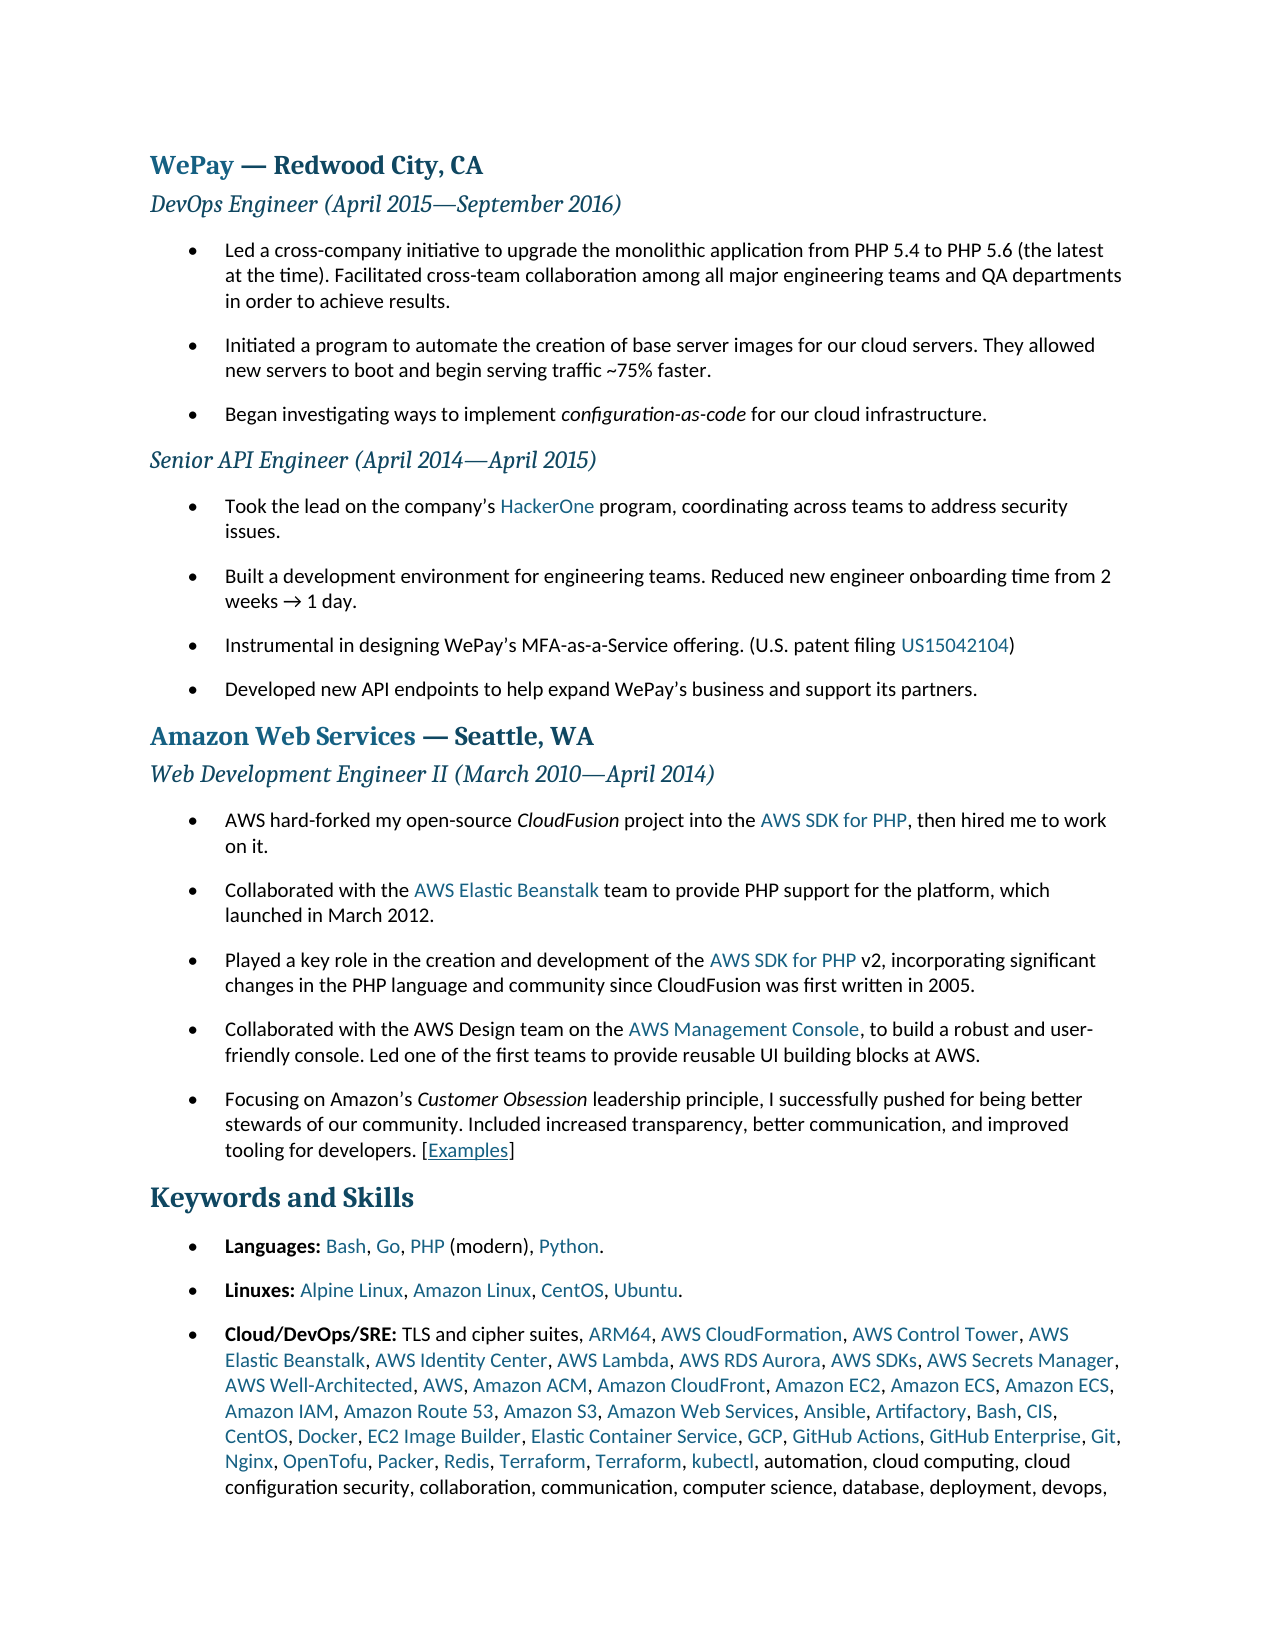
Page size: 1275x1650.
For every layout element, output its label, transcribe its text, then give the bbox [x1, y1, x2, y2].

subtitle DevOps Engineer (April 2015—September 2016) [150, 189, 1125, 218]
list Collaborated with the AWS Design team on the AWS Management Console, to build a robust and user-friendly console. Led one of the first teams to provide reusable UI building blocks at AWS. [187, 1016, 1125, 1067]
subtitle WePay — Redwood City, CA [150, 150, 1125, 181]
subtitle Keywords and Skills [150, 1181, 1125, 1214]
subtitle Amazon Web Services — Seattle, WA [150, 721, 1125, 752]
list Took the lead on the company’s HackerOne program, coordinating across teams to address security issues. [187, 493, 1125, 544]
list Cloud/DevOps/SRE: TLS and cipher suites, ARM64, AWS CloudFormation, AWS Control Tower, AWS Elastic Beanstalk, AWS Identity Center, AWS Lambda, AWS RDS Aurora, AWS SDKs, AWS Secrets Manager, AWS Well-Architected, AWS, Amazon ACM, Amazon CloudFront, Amazon EC2, Amazon ECS, Amazon ECS, Amazon IAM, Amazon Route 53, Amazon S3, Amazon Web Services, Ansible, Artifactory, Bash, CIS, CentOS, Docker, EC2 Image Builder, Elastic Container Service, GCP, GitHub Actions, GitHub Enterprise, Git, Nginx, OpenTofu, Packer, Redis, Terraform, Terraform, kubectl, automation, cloud computing, cloud configuration security, collaboration, communication, computer science, database, deployment, devops, [187, 1322, 1125, 1499]
list Built a development environment for engineering teams. Reduced new engineer onboarding time from 2 weeks → 1 day. [187, 563, 1125, 614]
list Led a cross-company initiative to upgrade the monolithic application from PHP 5.4 to PHP 5.6 (the latest at the time). Facilitated cross-team collaboration among all major engineering teams and QA departments in order to achieve results. [187, 237, 1125, 313]
list Began investigating ways to implement configuration-as-code for our cloud infrastructure. [187, 402, 1125, 427]
list AWS hard-forked my open-source CloudFusion project into the AWS SDK for PHP, then hired me to work on it. [187, 808, 1125, 858]
list Focusing on Amazon’s Customer Obsession leadership principle, I successfully pushed for being better stewards of our community. Included increased transparency, better communication, and improved tooling for developers. [Examples] [187, 1086, 1125, 1162]
list Linuxes: Alpine Linux, Amazon Linux, CentOS, Ubuntu. [187, 1277, 1125, 1303]
subtitle Web Development Engineer II (March 2010—April 2014) [150, 760, 1125, 789]
list Languages: Bash, Go, PHP (modern), Python. [187, 1233, 1125, 1259]
list Instrumental in designing WePay’s MFA-as-a-Service offering. (U.S. patent filing US15042104) [187, 632, 1125, 658]
list Played a key role in the creation and development of the AWS SDK for PHP v2, incorporating significant changes in the PHP language and community since CloudFusion was first written in 2005. [187, 947, 1125, 998]
list Collaborated with the AWS Elastic Beanstalk team to provide PHP support for the platform, which launched in March 2012. [187, 877, 1125, 928]
subtitle Senior API Engineer (April 2014—April 2015) [150, 446, 1125, 474]
list Initiated a program to automate the creation of base server images for our cloud servers. They allowed new servers to boot and begin serving traffic ~75% faster. [187, 332, 1125, 383]
list Developed new API endpoints to help expand WePay’s business and support its partners. [187, 677, 1125, 702]
